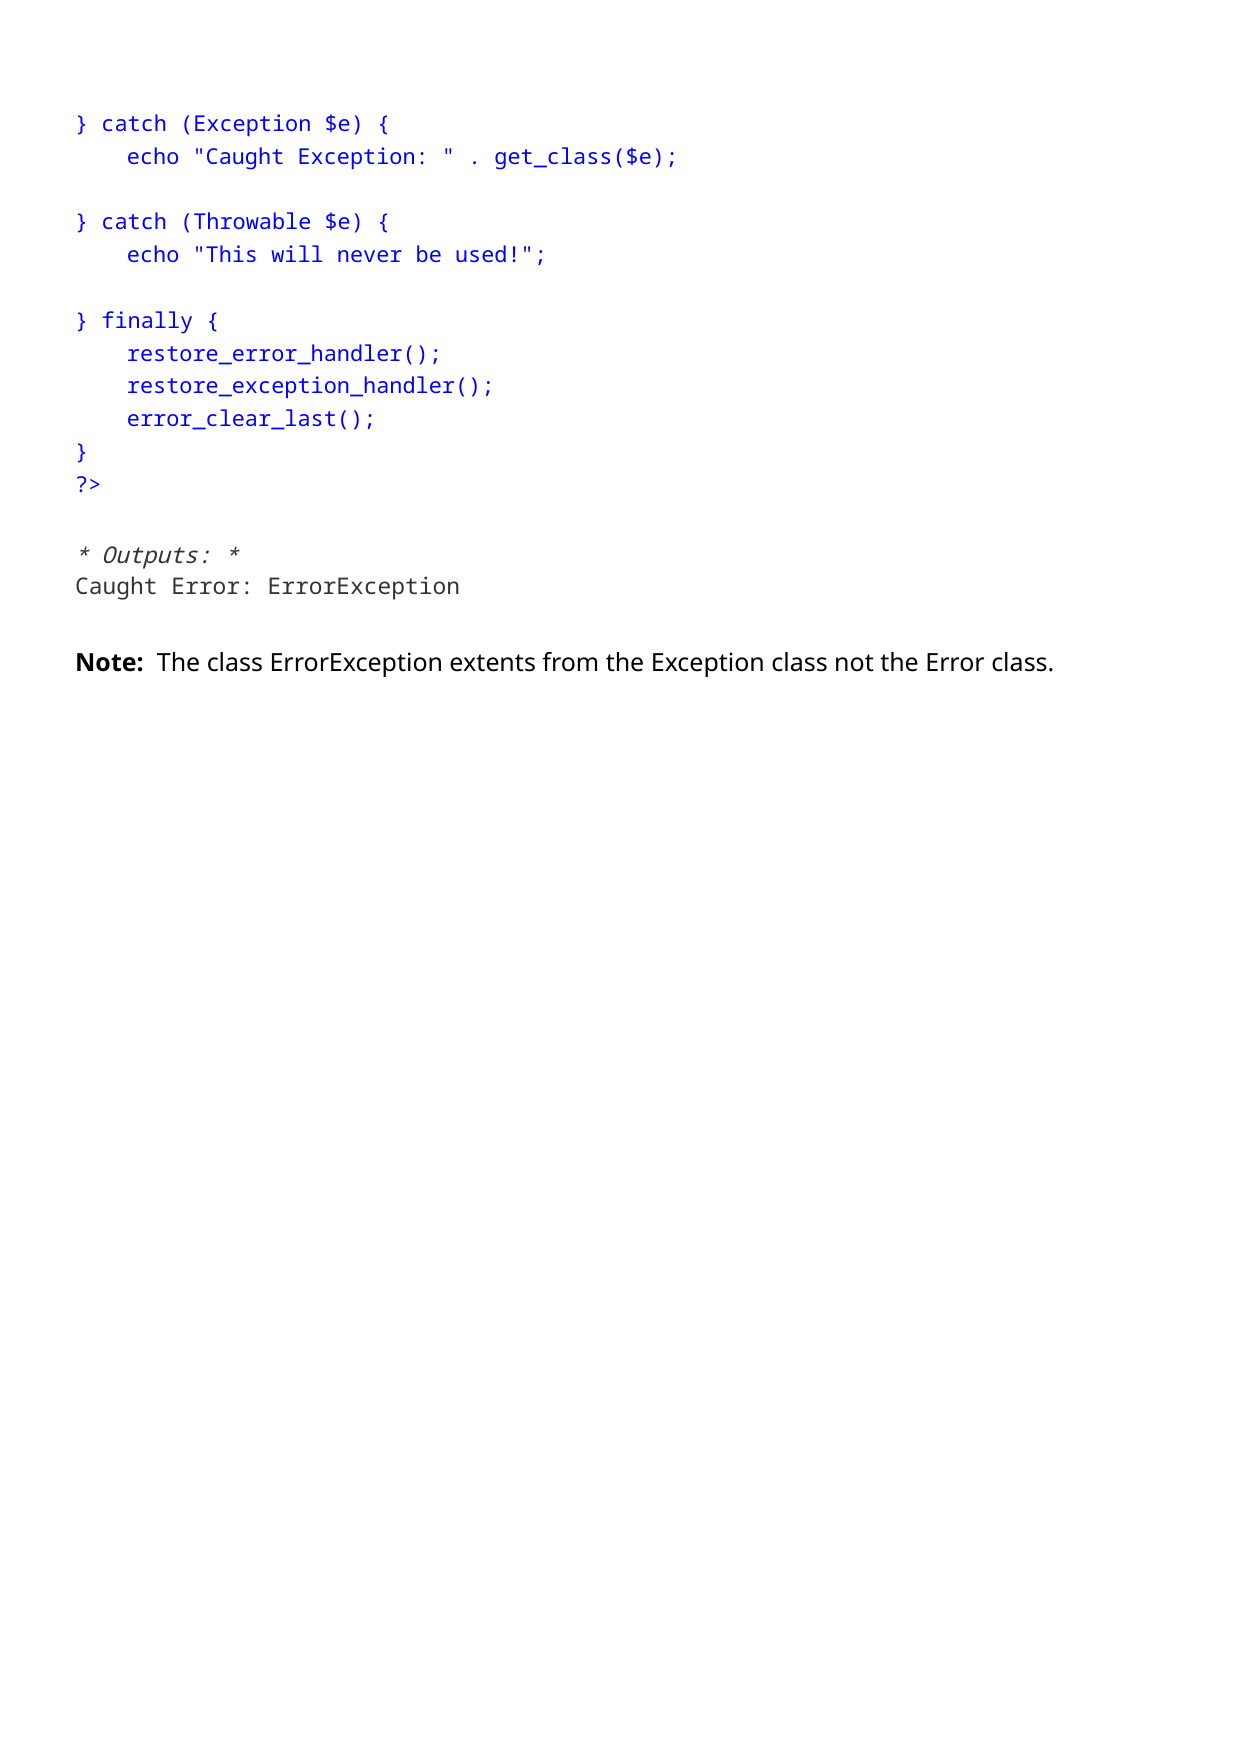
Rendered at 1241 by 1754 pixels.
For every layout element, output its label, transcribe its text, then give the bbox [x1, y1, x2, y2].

text echo "This will never be used!"; [75, 239, 1166, 269]
text restore_error_handler(); [75, 337, 1166, 367]
text Caught Error: ErrorException [75, 570, 1166, 601]
text } catch (Exception $e) { [75, 108, 1166, 138]
text Note: The class ErrorException extents from the Exception class not the Error class. [75, 644, 1166, 678]
text } finally { [75, 305, 1166, 334]
text ?> [75, 469, 1166, 498]
text } [75, 436, 1166, 466]
text } catch (Throwable $e) { [75, 206, 1166, 236]
text * Outputs: * [75, 539, 1166, 570]
text echo "Caught Exception: " . get_class($e); [75, 141, 1166, 170]
text error_clear_last(); [75, 403, 1166, 433]
text restore_exception_handler(); [75, 370, 1166, 400]
